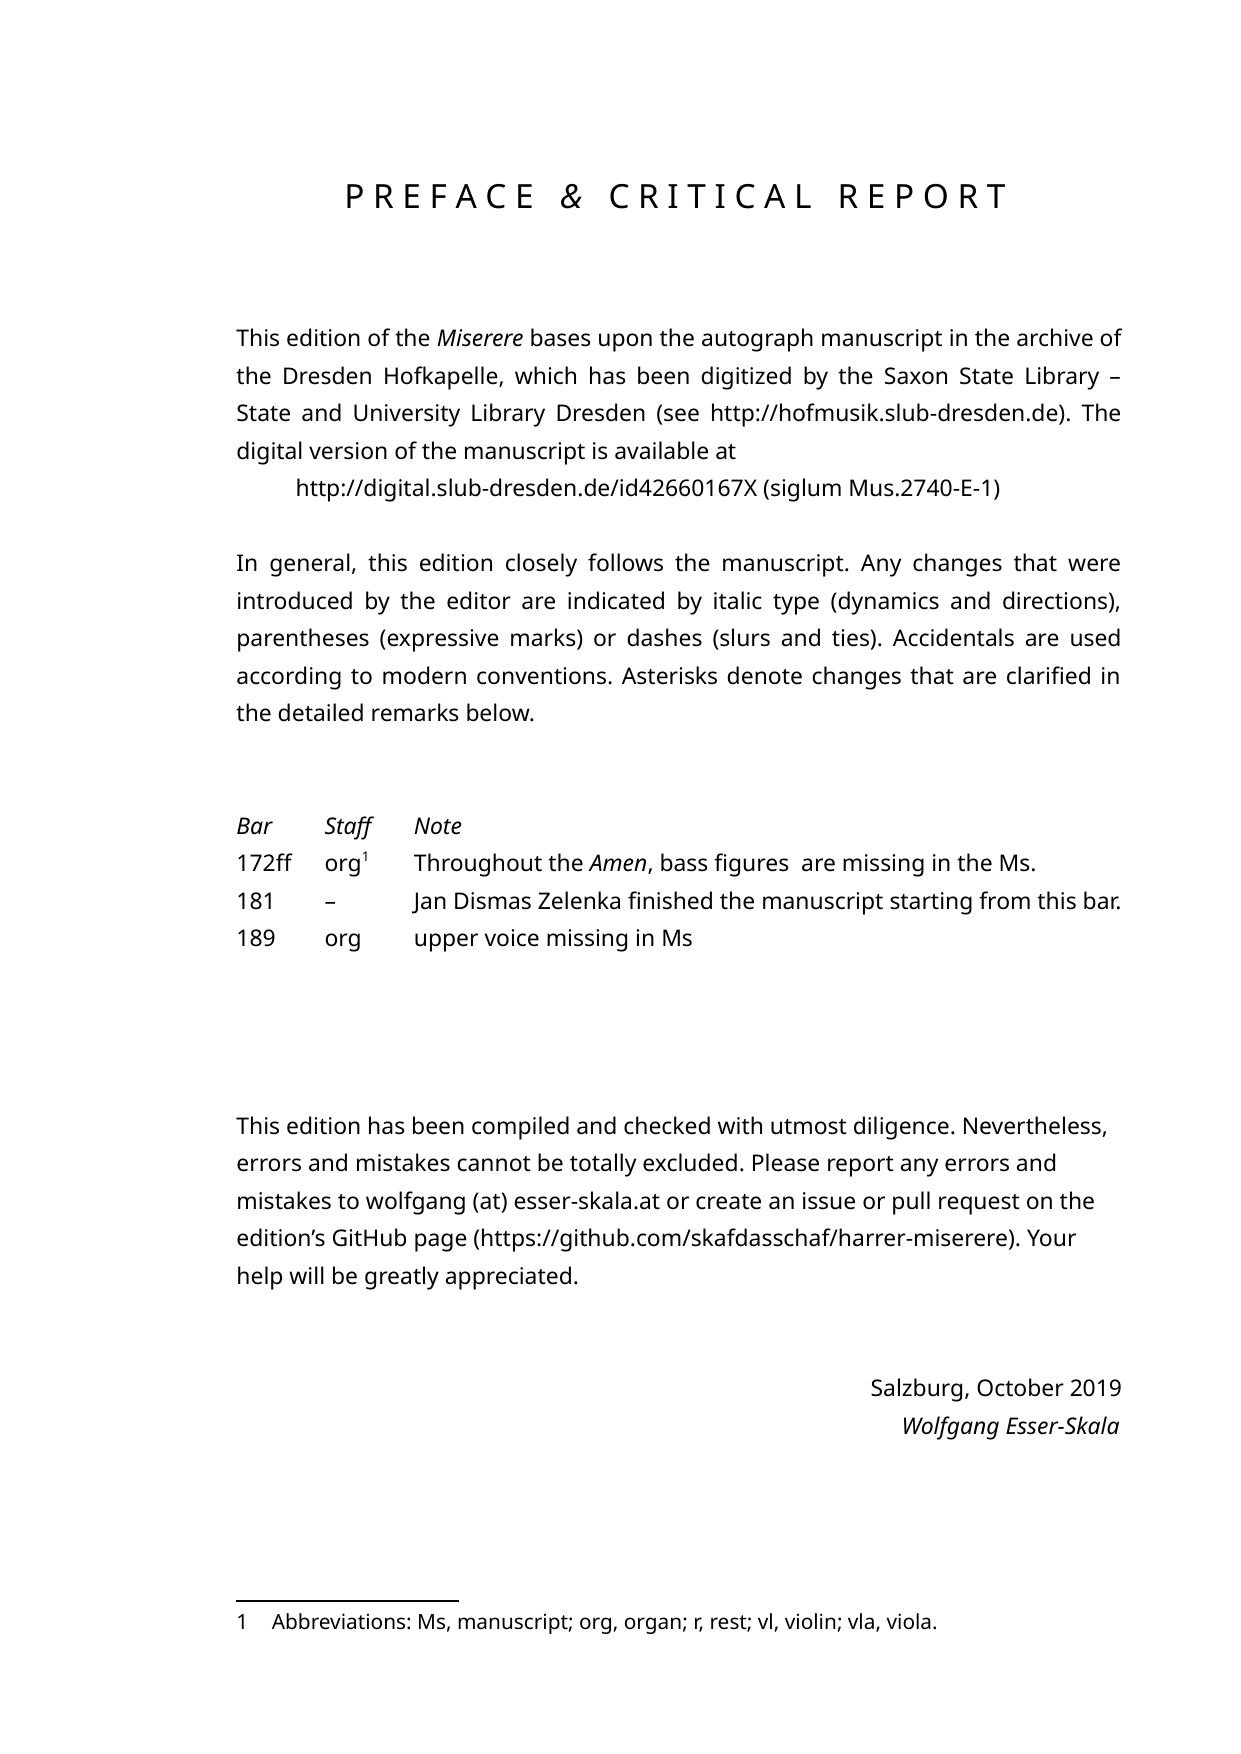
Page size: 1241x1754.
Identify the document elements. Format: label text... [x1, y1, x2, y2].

text Salzburg, October 2019 Wolfgang Esser-Skala [236, 1372, 1122, 1441]
text http://digital.slub-dresden.de/id42660167X (siglum Mus.2740-E-1) [236, 472, 1122, 504]
text Bar Staff Note 172ff org Throughout the Amen, bass figures are missing in the Ms. 181 – Jan Dismas Zelenka finished the manuscript starting from this bar. 189 org upper voice missing in Ms This edition has been compiled and checked with utmost diligence. Nevertheless, errors and mistakes cannot be totally excluded. Please report any errors and mistakes to wolfgang (at) esser-skala.at or create an issue or pull request on the edition’s GitHub page (https://github.com/skafdasschaf/harrer-miserere). Your help will be greatly appreciated. [236, 810, 1122, 1291]
text This edition of the Miserere bases upon the autograph manuscript in the archive of the Dresden Hofkapelle, which has been digitized by the Saxon State Library – State and University Library Dresden (see http://hofmusik.slub-dresden.de). The digital version of the manuscript is available at [236, 322, 1122, 466]
text P R E F A C E & C R I T I C A L R E P O R T [236, 173, 1122, 218]
text Abbreviations: Ms, manuscript; org, organ; r, rest; vl, violin; vla, viola. [236, 1607, 1122, 1636]
text In general, this edition closely follows the manuscript. Any changes that were introduced by the editor are indicated by italic type (dynamics and directions), parentheses (expressive marks) or dashes (slurs and ties). Accidentals are used according to modern conventions. Asterisks denote changes that are clarified in the detailed remarks below. [236, 547, 1122, 729]
